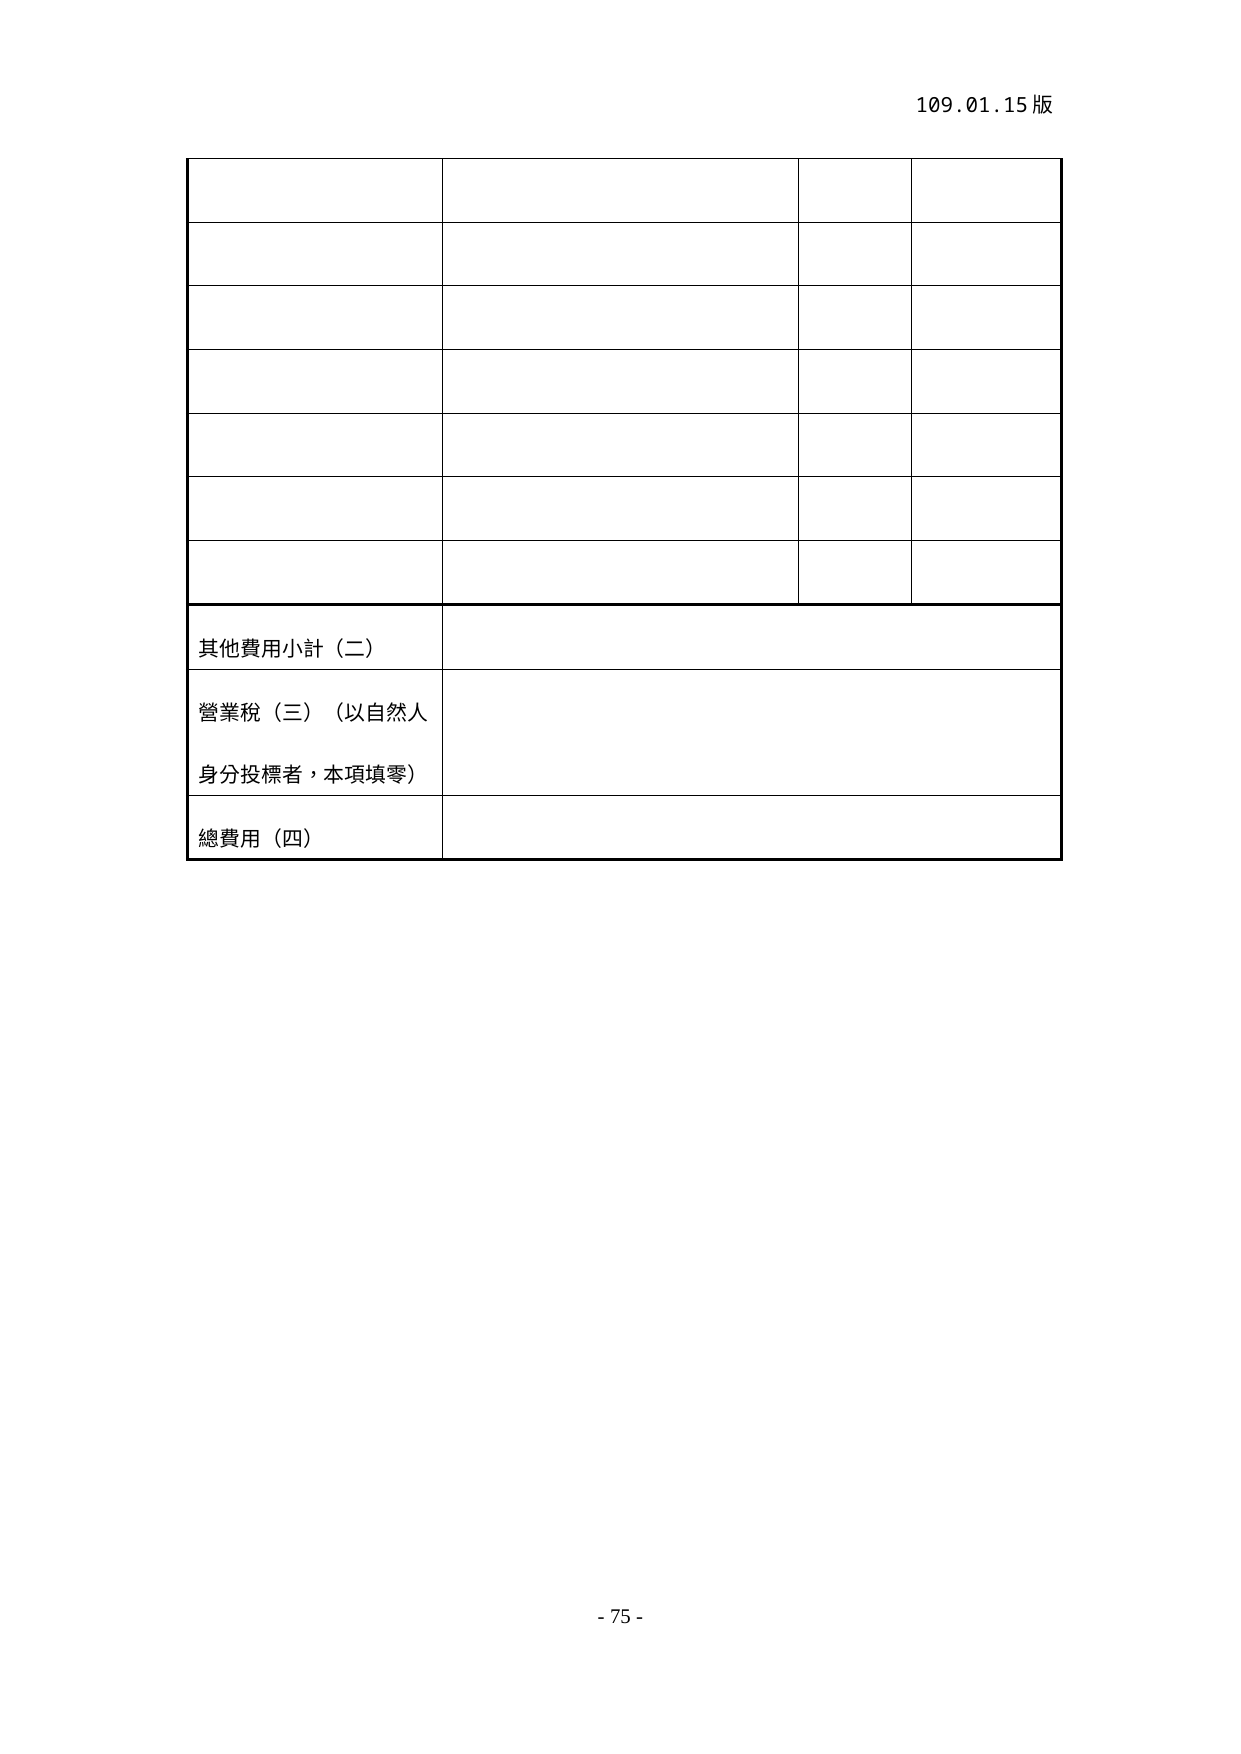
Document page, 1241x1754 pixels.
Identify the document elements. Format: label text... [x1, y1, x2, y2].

table_cell [189, 159, 442, 222]
table_cell [189, 286, 442, 349]
table_cell [189, 350, 442, 412]
table_cell [799, 223, 911, 285]
table_cell [799, 414, 911, 476]
table_cell [189, 541, 442, 603]
table_cell [912, 477, 1060, 539]
table_cell [912, 223, 1060, 285]
table_cell [443, 223, 798, 285]
table_cell [443, 286, 798, 349]
table_cell [912, 541, 1060, 603]
table_cell [443, 350, 798, 412]
table_cell [443, 477, 798, 539]
table_cell [189, 414, 442, 476]
table_cell [443, 670, 1060, 795]
table_cell [443, 541, 798, 603]
table_cell [189, 223, 442, 285]
table_cell [443, 796, 1060, 858]
table_cell [443, 414, 798, 476]
table_cell [443, 159, 798, 222]
table_cell [443, 606, 1060, 669]
table_cell [799, 159, 911, 222]
table_cell [912, 414, 1060, 476]
table_cell 其他費用小計（二） [189, 606, 442, 669]
table_cell [912, 286, 1060, 349]
table_cell [912, 159, 1060, 222]
table_cell [912, 350, 1060, 412]
table_cell [799, 541, 911, 603]
table_cell 總費用（四） [189, 796, 442, 858]
table_cell [189, 477, 442, 539]
table_cell [799, 350, 911, 412]
table_cell [799, 286, 911, 349]
table_cell [799, 477, 911, 539]
table_cell 營業稅（三）（以自然人身分投標者，本項填零） [189, 670, 442, 795]
